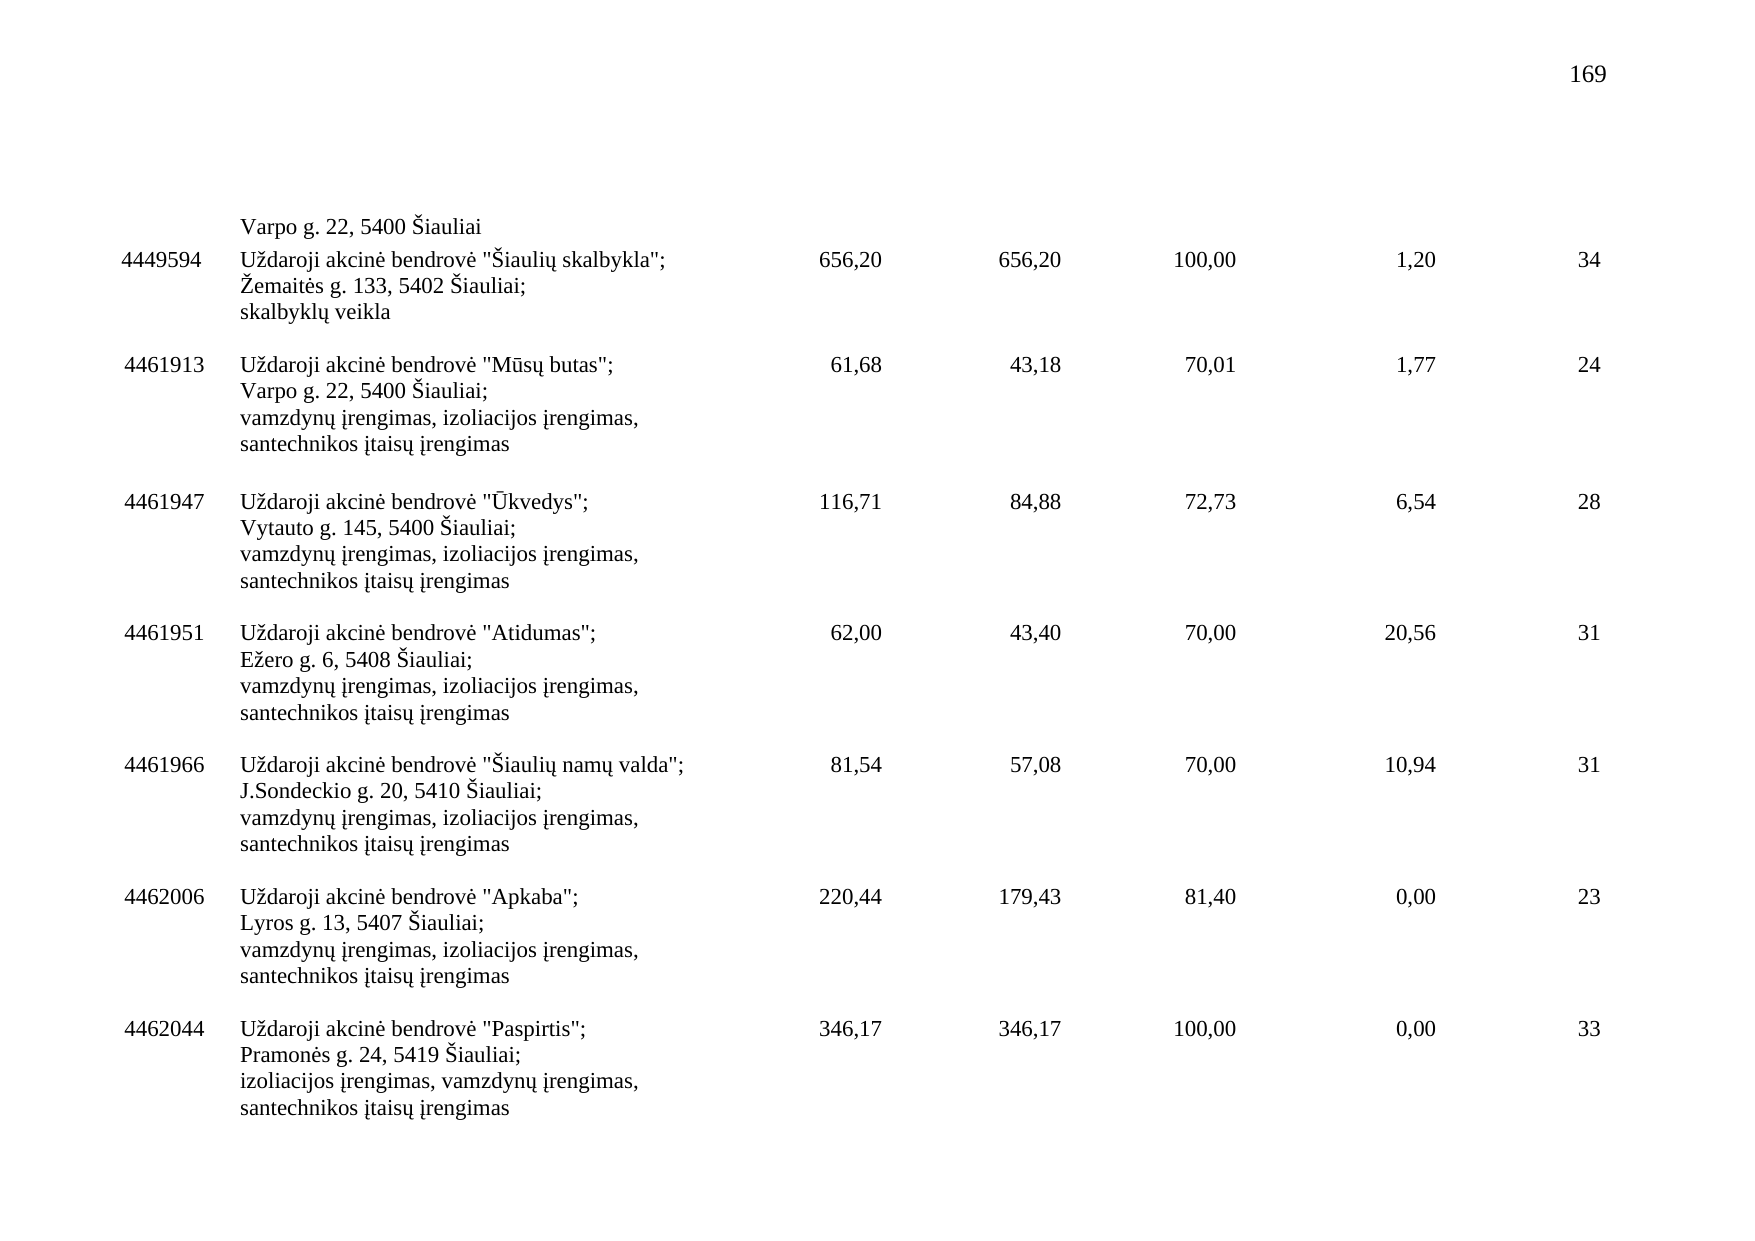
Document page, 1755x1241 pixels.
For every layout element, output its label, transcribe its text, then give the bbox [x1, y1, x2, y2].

table_cell 4461913 [100, 351, 229, 456]
table_cell [1084, 207, 1253, 246]
table_cell 57,08 [899, 751, 1078, 883]
table_cell Uždaroji akcinė bendrovė "Atidumas"; Ežero g. 6, 5408 Šiauliai; vamzdynų įrengimas, izoliacijos įrengimas, santechnikos įtaisų įrengimas [229, 620, 725, 751]
table_cell 43,40 [899, 620, 1078, 751]
table_cell [725, 207, 899, 246]
table_cell 4461951 [100, 620, 229, 751]
table_cell 116,71 [725, 488, 899, 619]
table_cell 81,40 [1078, 883, 1253, 1015]
table_cell [100, 207, 229, 246]
table_cell Varpo g. 22, 5400 Šiauliai [229, 207, 725, 246]
table_cell 4461966 [100, 751, 229, 883]
table_cell 31 [1453, 751, 1617, 883]
table_cell 70,00 [1078, 620, 1253, 751]
table_cell 6,54 [1253, 488, 1453, 619]
table_cell 100,00 [1078, 1015, 1253, 1147]
table_cell 0,00 [1253, 1015, 1453, 1147]
table_cell 4449594 [100, 246, 229, 351]
table_cell 656,20 [725, 246, 899, 351]
table_cell [1618, 883, 1636, 1015]
table_cell 4462006 [100, 883, 229, 1015]
table_cell 4461947 [100, 488, 229, 619]
table_cell [229, 456, 725, 488]
table_cell [1253, 456, 1453, 488]
table_cell 346,17 [725, 1015, 899, 1147]
table_cell Uždaroji akcinė bendrovė "Ūkvedys"; Vytauto g. 145, 5400 Šiauliai; vamzdynų įrengimas, izoliacijos įrengimas, santechnikos įtaisų įrengimas [229, 488, 725, 619]
table_cell 61,68 [725, 351, 899, 456]
table_cell 346,17 [899, 1015, 1078, 1147]
table_cell Uždaroji akcinė bendrovė "Apkaba"; Lyros g. 13, 5407 Šiauliai; vamzdynų įrengimas, izoliacijos įrengimas, santechnikos įtaisų įrengimas [229, 883, 725, 1015]
table_cell [1618, 351, 1636, 456]
table_cell 4462044 [100, 1015, 229, 1147]
table_cell [1618, 488, 1636, 619]
table_cell [1253, 207, 1463, 246]
table_cell [899, 207, 1084, 246]
table_cell [1618, 751, 1636, 883]
table_cell 70,00 [1078, 751, 1253, 883]
table_cell 81,54 [725, 751, 899, 883]
table_cell [1618, 456, 1636, 488]
table_cell [100, 456, 229, 488]
table_cell 84,88 [899, 488, 1078, 619]
table_cell [899, 456, 1078, 488]
table_cell Uždaroji akcinė bendrovė "Mūsų butas"; Varpo g. 22, 5400 Šiauliai; vamzdynų įrengimas, izoliacijos įrengimas, santechnikos įtaisų įrengimas [229, 351, 725, 456]
table_cell [1618, 620, 1636, 751]
table_cell 23 [1453, 883, 1617, 1015]
table_cell 28 [1453, 488, 1617, 619]
table_cell 100,00 [1078, 246, 1253, 351]
table_cell 656,20 [899, 246, 1078, 351]
table_cell Uždaroji akcinė bendrovė "Šiaulių skalbykla"; Žemaitės g. 133, 5402 Šiauliai; skalbyklų veikla [229, 246, 725, 351]
table_cell [1078, 456, 1253, 488]
table_cell 62,00 [725, 620, 899, 751]
table_cell 70,01 [1078, 351, 1253, 456]
table_cell 1,20 [1253, 246, 1453, 351]
table_cell 72,73 [1078, 488, 1253, 619]
table_cell [1463, 207, 1636, 246]
table_cell [725, 456, 899, 488]
table_cell 179,43 [899, 883, 1078, 1015]
table_cell Uždaroji akcinė bendrovė "Paspirtis"; Pramonės g. 24, 5419 Šiauliai; izoliacijos įrengimas, vamzdynų įrengimas, santechnikos įtaisų įrengimas [229, 1015, 725, 1147]
table_cell [1618, 246, 1636, 351]
table_cell [1618, 1015, 1636, 1147]
table_cell 10,94 [1253, 751, 1453, 883]
table_cell 0,00 [1253, 883, 1453, 1015]
table_cell 220,44 [725, 883, 899, 1015]
table_cell 24 [1453, 351, 1617, 456]
table_cell 1,77 [1253, 351, 1453, 456]
table_cell 33 [1453, 1015, 1617, 1147]
table_cell 20,56 [1253, 620, 1453, 751]
table_cell 31 [1453, 620, 1617, 751]
table_cell Uždaroji akcinė bendrovė "Šiaulių namų valda"; J.Sondeckio g. 20, 5410 Šiauliai; vamzdynų įrengimas, izoliacijos įrengimas, santechnikos įtaisų įrengimas [229, 751, 725, 883]
table_cell [1453, 456, 1617, 488]
table_cell 43,18 [899, 351, 1078, 456]
table_cell 34 [1453, 246, 1617, 351]
